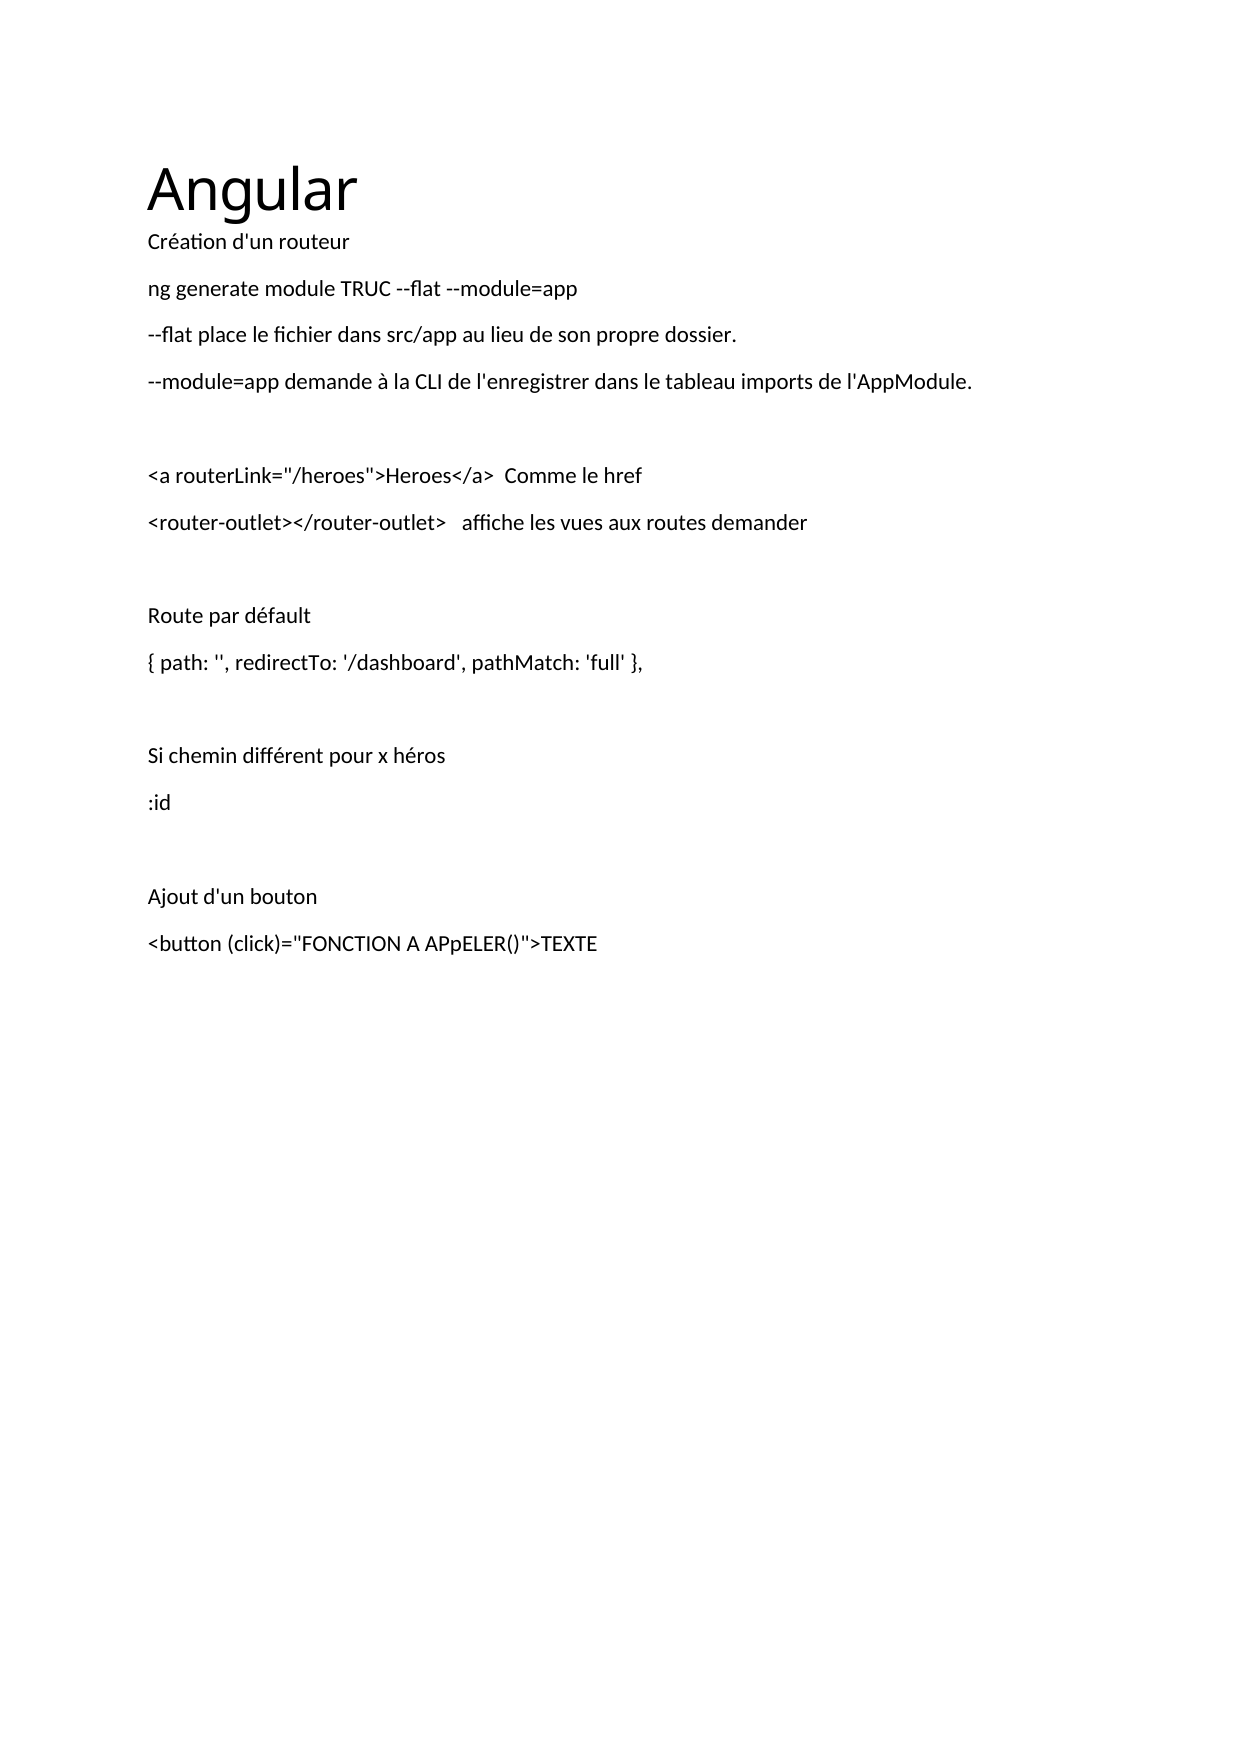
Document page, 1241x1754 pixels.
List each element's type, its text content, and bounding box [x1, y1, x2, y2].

text <a routerLink="/heroes">Heroes</a> Comme le href [148, 461, 1093, 489]
text ng generate module TRUC --flat --module=app [148, 274, 1093, 302]
text Route par défault [148, 601, 1093, 629]
text <router-outlet></router-outlet> affiche les vues aux routes demander [148, 508, 1093, 536]
text { path: '', redirectTo: '/dashboard', pathMatch: 'full' }, [148, 648, 1093, 676]
text <button (click)="FONCTION A APpELER()">TEXTE [148, 929, 1093, 957]
text :id [148, 788, 1093, 816]
text --module=app demande à la CLI de l'enregistrer dans le tableau imports de l'AppModule. [148, 367, 1093, 395]
text Création d'un routeur [148, 227, 1093, 255]
text Si chemin différent pour x héros [148, 742, 1093, 769]
subtitle Angular [148, 148, 1093, 227]
text Ajout d'un bouton [148, 882, 1093, 910]
text --flat place le fichier dans src/app au lieu de son propre dossier. [148, 321, 1093, 349]
